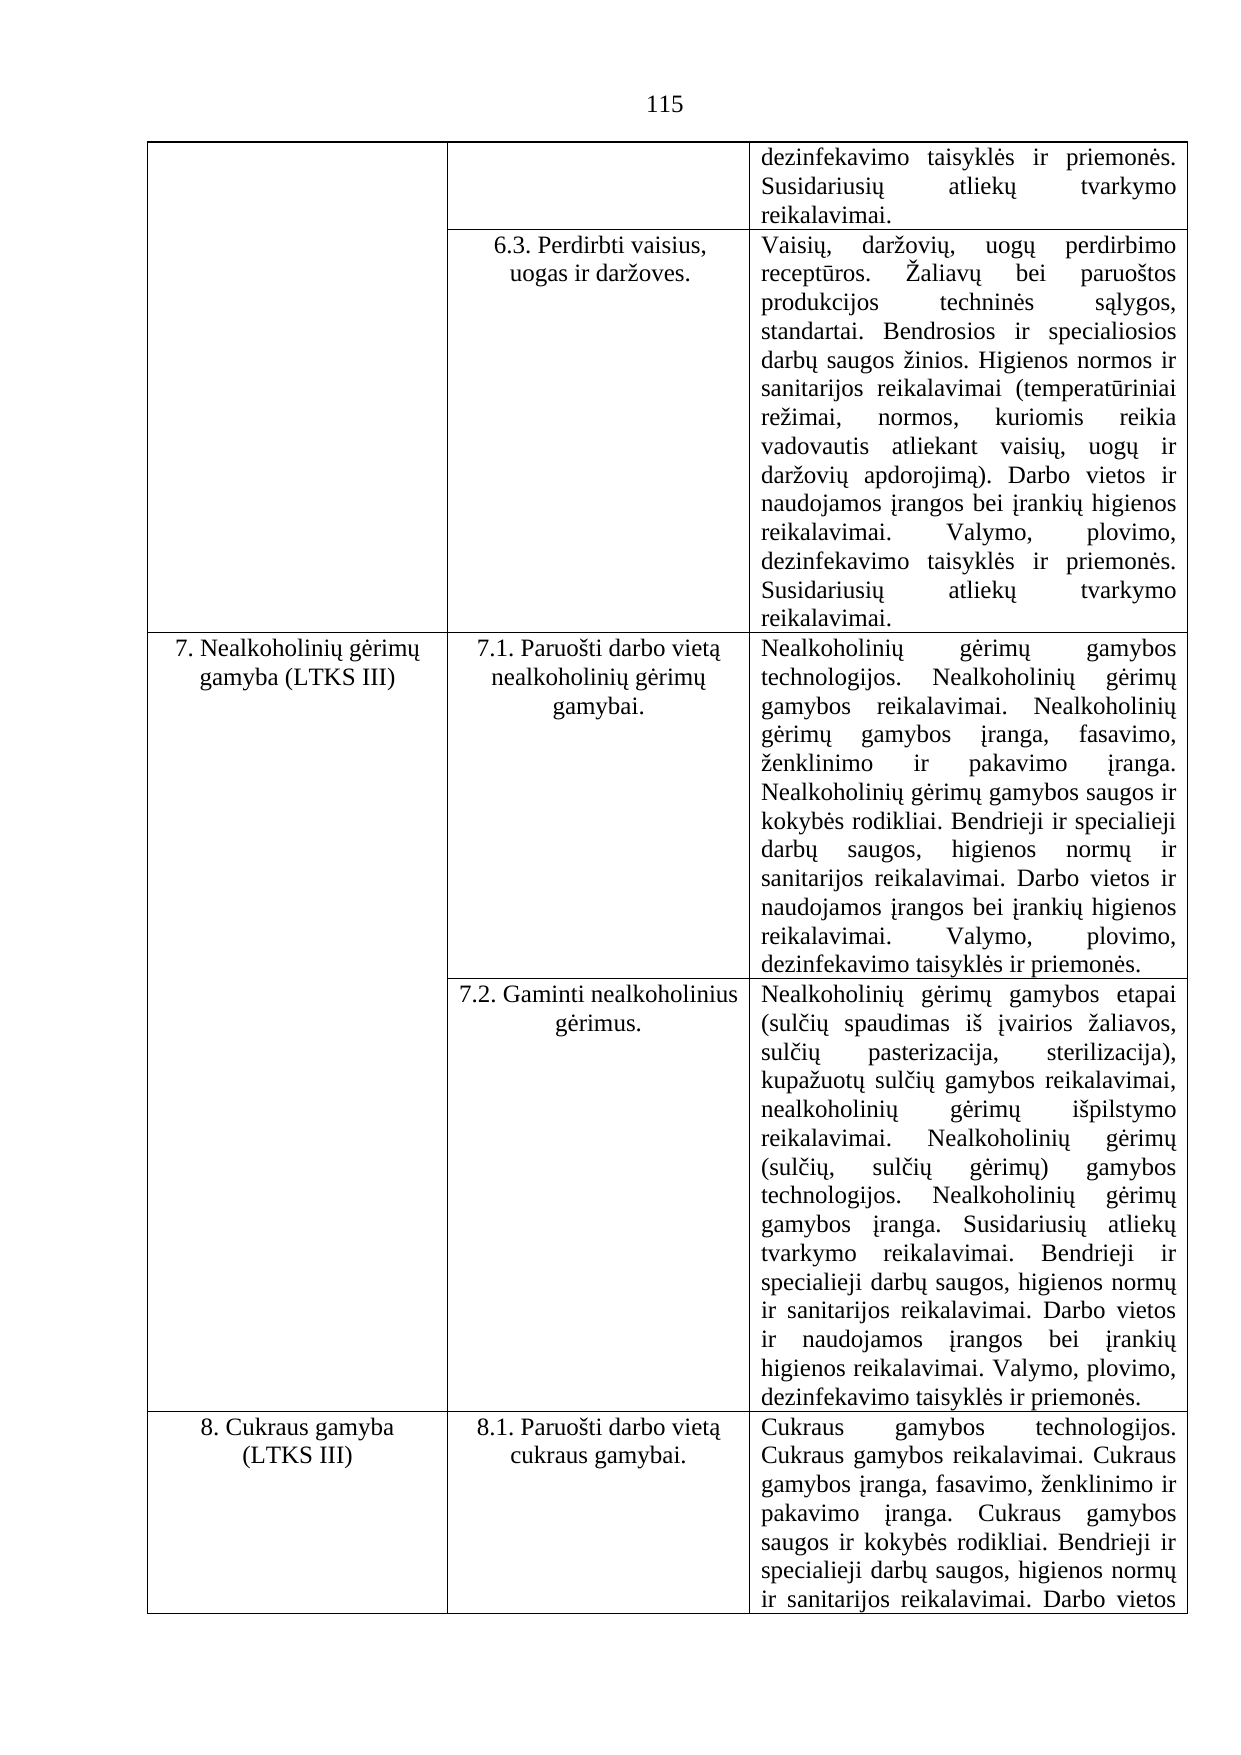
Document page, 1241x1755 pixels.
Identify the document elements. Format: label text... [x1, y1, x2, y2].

table_cell Nealkoholinių gėrimų gamybos etapai (sulčių spaudimas iš įvairios žaliavos, sulčių pasterizacija, sterilizacija), kupažuotų sulčių gamybos reikalavimai, nealkoholinių gėrimų išpilstymo reikalavimai. Nealkoholinių gėrimų (sulčių, sulčių gėrimų) gamybos technologijos. Nealkoholinių gėrimų gamybos įranga. Susidariusių atliekų tvarkymo reikalavimai. Bendrieji ir specialieji darbų saugos, higienos normų ir sanitarijos reikalavimai. Darbo vietos ir naudojamos įrangos bei įrankių higienos reikalavimai. Valymo, plovimo, dezinfekavimo taisyklės ir priemonės. [750, 979, 1187, 1411]
table_cell 8. Cukraus gamyba (LTKS III) [148, 1412, 447, 1613]
table_cell 6.3. Perdirbti vaisius, uogas ir daržoves. [448, 230, 749, 632]
table_cell Cukraus gamybos technologijos. Cukraus gamybos reikalavimai. Cukraus gamybos įranga, fasavimo, ženklinimo ir pakavimo įranga. Cukraus gamybos saugos ir kokybės rodikliai. Bendrieji ir specialieji darbų saugos, higienos normų ir sanitarijos reikalavimai. Darbo vietos [750, 1412, 1187, 1613]
table_cell 7. Nealkoholinių gėrimų gamyba (LTKS III) [148, 633, 447, 1411]
table_cell Nealkoholinių gėrimų gamybos technologijos. Nealkoholinių gėrimų gamybos reikalavimai. Nealkoholinių gėrimų gamybos įranga, fasavimo, ženklinimo ir pakavimo įranga. Nealkoholinių gėrimų gamybos saugos ir kokybės rodikliai. Bendrieji ir specialieji darbų saugos, higienos normų ir sanitarijos reikalavimai. Darbo vietos ir naudojamos įrangos bei įrankių higienos reikalavimai. Valymo, plovimo, dezinfekavimo taisyklės ir priemonės. [750, 633, 1187, 978]
table_cell 8.1. Paruošti darbo vietą cukraus gamybai. [448, 1412, 749, 1613]
table_cell [448, 143, 749, 229]
table_cell dezinfekavimo taisyklės ir priemonės. Susidariusių atliekų tvarkymo reikalavimai. [750, 143, 1187, 229]
table_cell 7.1. Paruošti darbo vietą nealkoholinių gėrimų gamybai. [448, 633, 749, 978]
table_cell Vaisių, daržovių, uogų perdirbimo receptūros. Žaliavų bei paruoštos produkcijos techninės sąlygos, standartai. Bendrosios ir specialiosios darbų saugos žinios. Higienos normos ir sanitarijos reikalavimai (temperatūriniai režimai, normos, kuriomis reikia vadovautis atliekant vaisių, uogų ir daržovių apdorojimą). Darbo vietos ir naudojamos įrangos bei įrankių higienos reikalavimai. Valymo, plovimo, dezinfekavimo taisyklės ir priemonės. Susidariusių atliekų tvarkymo reikalavimai. [750, 230, 1187, 632]
table_cell [148, 143, 447, 632]
table_cell 7.2. Gaminti nealkoholinius gėrimus. [448, 979, 749, 1411]
